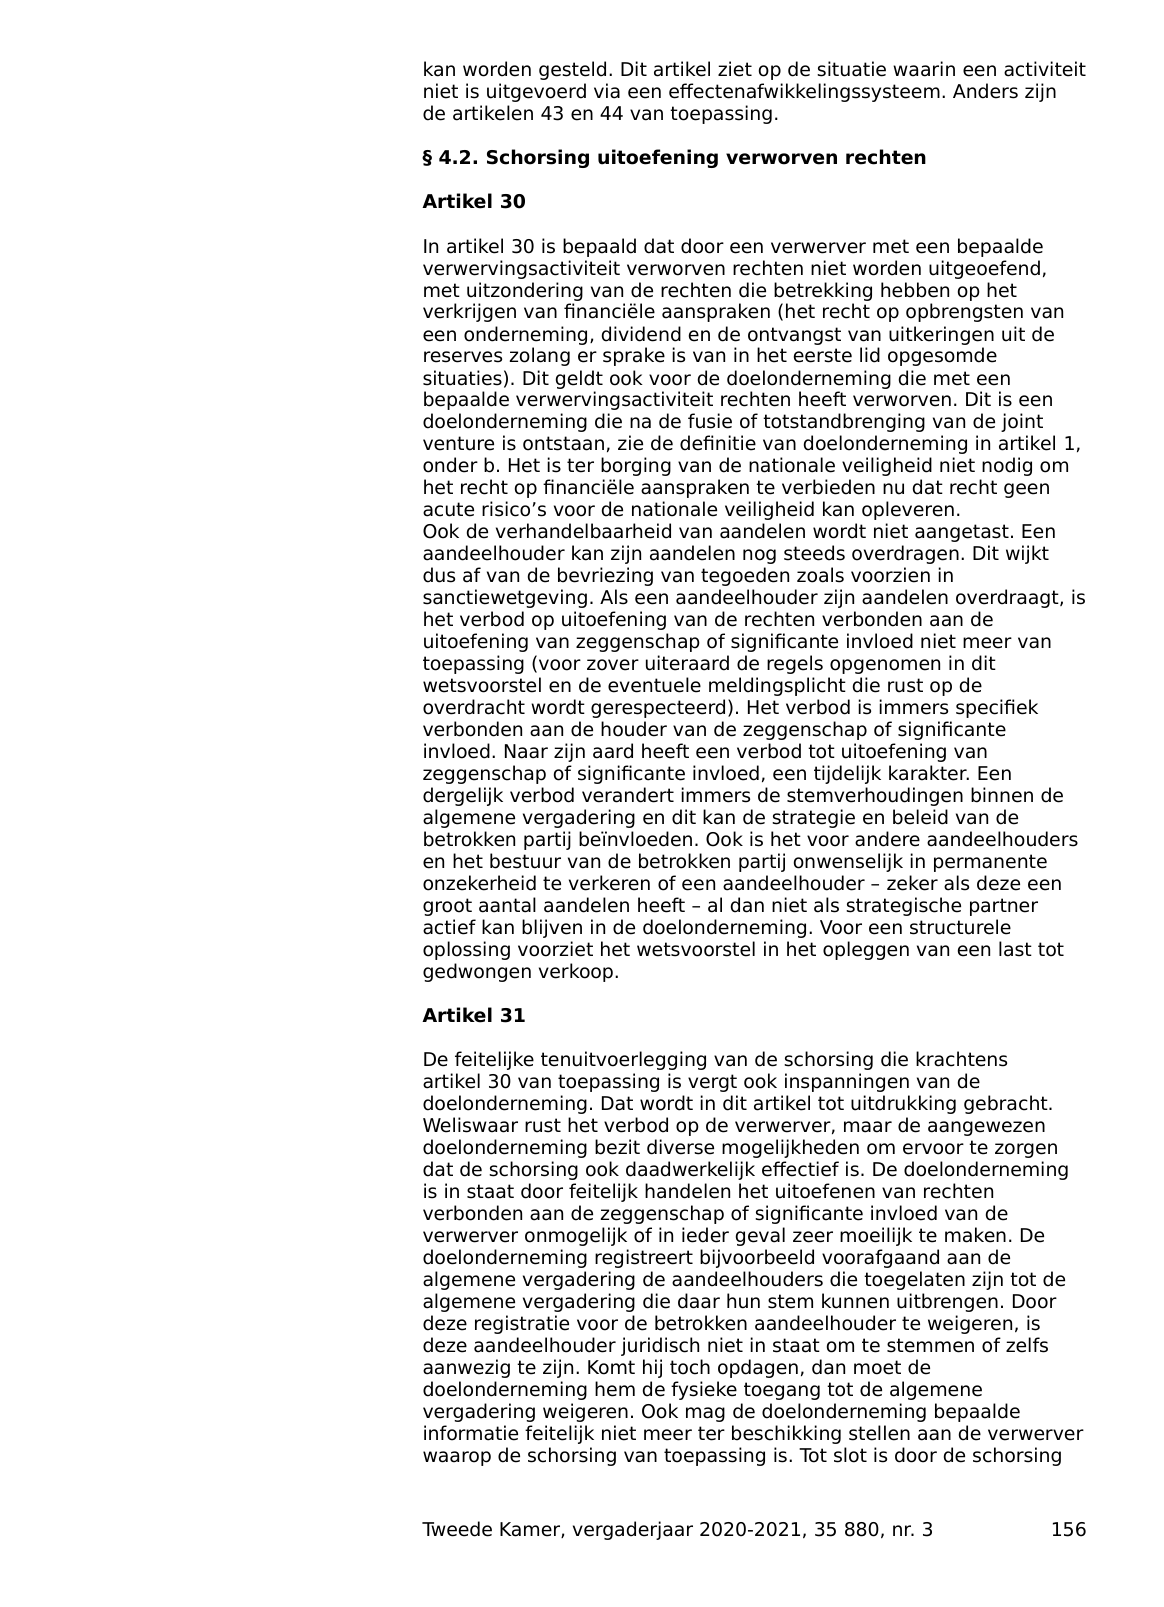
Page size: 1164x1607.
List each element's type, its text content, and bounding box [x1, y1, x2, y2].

subtitle Artikel 31 [422, 1005, 1087, 1027]
text kan worden gesteld. Dit artikel ziet op de situatie waarin een activiteit niet is uitgevoerd via een effectenafwikkelingssysteem. Anders zijn de artikelen 43 en 44 van toepassing. [422, 59, 1087, 125]
text In artikel 30 is bepaald dat door een verwerver met een bepaalde verwervingsactiviteit verworven rechten niet worden uitgeoefend, met uitzondering van de rechten die betrekking hebben op het verkrijgen van financiële aanspraken (het recht op opbrengsten van een onderneming, dividend en de ontvangst van uitkeringen uit de reserves zolang er sprake is van in het eerste lid opgesomde situaties). Dit geldt ook voor de doelonderneming die met een bepaalde verwervingsactiviteit rechten heeft verworven. Dit is een doelonderneming die na de fusie of totstandbrenging van de joint venture is ontstaan, zie de definitie van doelonderneming in artikel 1, onder b. Het is ter borging van de nationale veiligheid niet nodig om het recht op financiële aanspraken te verbieden nu dat recht geen acute risico’s voor de nationale veiligheid kan opleveren. [422, 236, 1087, 521]
text Ook de verhandelbaarheid van aandelen wordt niet aangetast. Een aandeelhouder kan zijn aandelen nog steeds overdragen. Dit wijkt dus af van de bevriezing van tegoeden zoals voorzien in sanctiewetgeving. Als een aandeelhouder zijn aandelen overdraagt, is het verbod op uitoefening van de rechten verbonden aan de uitoefening van zeggenschap of significante invloed niet meer van toepassing (voor zover uiteraard de regels opgenomen in dit wetsvoorstel en de eventuele meldingsplicht die rust op de overdracht wordt gerespecteerd). Het verbod is immers specifiek verbonden aan de houder van de zeggenschap of significante invloed. Naar zijn aard heeft een verbod tot uitoefening van zeggenschap of significante invloed, een tijdelijk karakter. Een dergelijk verbod verandert immers de stemverhoudingen binnen de algemene vergadering en dit kan de strategie en beleid van de betrokken partij beïnvloeden. Ook is het voor andere aandeelhouders en het bestuur van de betrokken partij onwenselijk in permanente onzekerheid te verkeren of een aandeelhouder – zeker als deze een groot aantal aandelen heeft – al dan niet als strategische partner actief kan blijven in de doelonderneming. Voor een structurele oplossing voorziet het wetsvoorstel in het opleggen van een last tot gedwongen verkoop. [422, 521, 1087, 983]
text De feitelijke tenuitvoerlegging van de schorsing die krachtens artikel 30 van toepassing is vergt ook inspanningen van de doelonderneming. Dat wordt in dit artikel tot uitdrukking gebracht. Weliswaar rust het verbod op de verwerver, maar de aangewezen doelonderneming bezit diverse mogelijkheden om ervoor te zorgen dat de schorsing ook daadwerkelijk effectief is. De doelonderneming is in staat door feitelijk handelen het uitoefenen van rechten verbonden aan de zeggenschap of significante invloed van de verwerver onmogelijk of in ieder geval zeer moeilijk te maken. De doelonderneming registreert bijvoorbeeld voorafgaand aan de algemene vergadering de aandeelhouders die toegelaten zijn tot de algemene vergadering die daar hun stem kunnen uitbrengen. Door deze registratie voor de betrokken aandeelhouder te weigeren, is deze aandeelhouder juridisch niet in staat om te stemmen of zelfs aanwezig te zijn. Komt hij toch opdagen, dan moet de doelonderneming hem de fysieke toegang tot de algemene vergadering weigeren. Ook mag de doelonderneming bepaalde informatie feitelijk niet meer ter beschikking stellen aan de verwerver waarop de schorsing van toepassing is. Tot slot is door de schorsing [422, 1049, 1087, 1467]
subtitle Artikel 30 [422, 191, 1087, 213]
subtitle § 4.2. Schorsing uitoefening verworven rechten [422, 147, 1087, 169]
